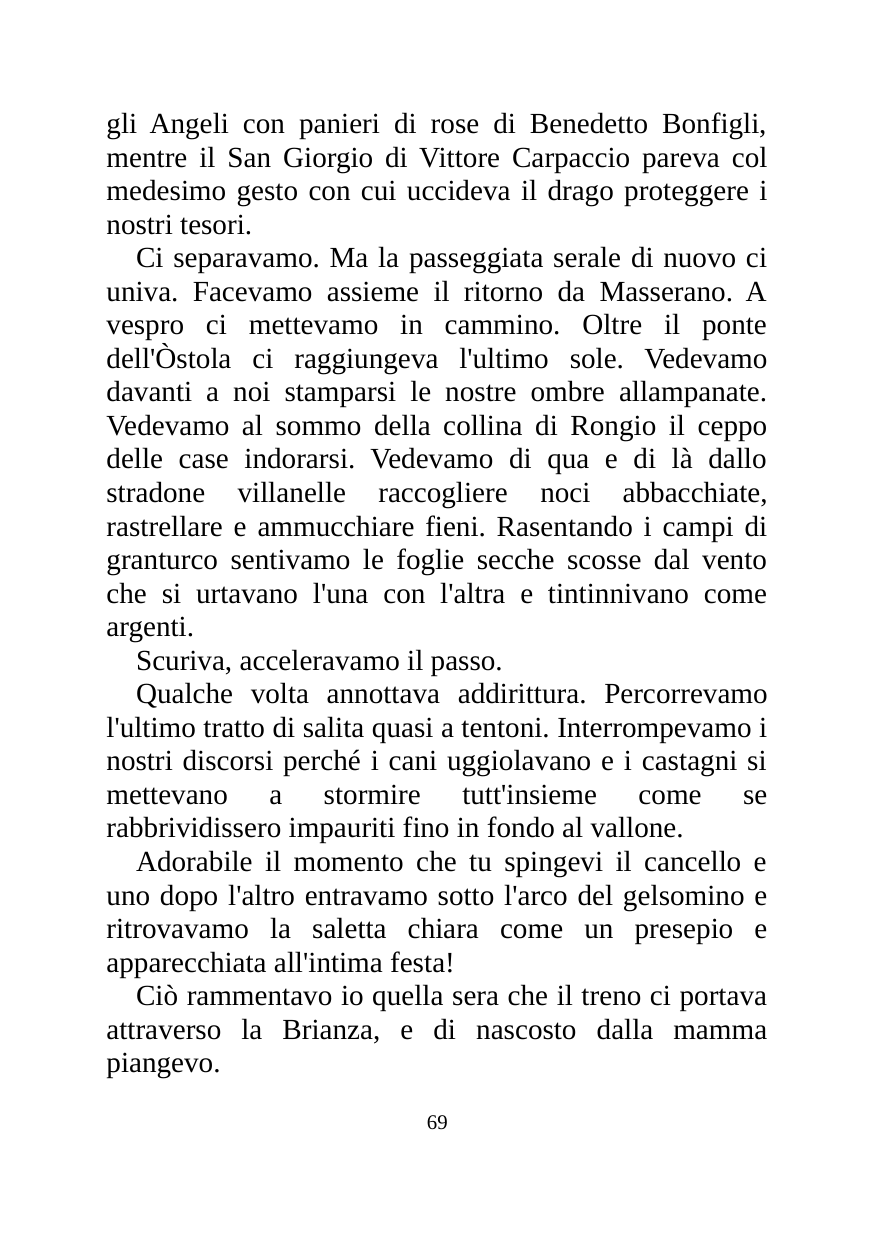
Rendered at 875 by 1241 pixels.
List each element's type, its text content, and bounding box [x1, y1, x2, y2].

text Scuriva, acceleravamo il passo. [106, 643, 768, 676]
text Ci separavamo. Ma la passeggiata serale di nuovo ci univa. Facevamo assieme il ritorno da Masserano. A vespro ci mettevamo in cammino. Oltre il ponte dell'Òstola ci raggiungeva l'ultimo sole. Vedevamo davanti a noi stamparsi le nostre ombre allampanate. Vedevamo al sommo della collina di Rongio il ceppo delle case indorarsi. Vedevamo di qua e di là dallo stradone villanelle raccogliere noci abbacchiate, rastrellare e ammucchiare fieni. Rasentando i campi di granturco sentivamo le foglie secche scosse dal vento che si urtavano l'una con l'altra e tintinnivano come argenti. [106, 240, 768, 643]
text gli Angeli con panieri di rose di Benedetto Bonfigli, mentre il San Giorgio di Vittore Carpaccio pareva col medesimo gesto con cui uccideva il drago proteggere i nostri tesori. [106, 106, 768, 240]
text Adorabile il momento che tu spingevi il cancello e uno dopo l'altro entravamo sotto l'arco del gelsomino e ritrovavamo la saletta chiara come un presepio e apparecchiata all'intima festa! [106, 844, 768, 978]
text Qualche volta annottava addirittura. Percorrevamo l'ultimo tratto di salita quasi a tentoni. Interrompevamo i nostri discorsi perché i cani uggiolavano e i castagni si mettevano a stormire tutt'insieme come se rabbrividissero impauriti fino in fondo al vallone. [106, 676, 768, 844]
text Ciò rammentavo io quella sera che il treno ci portava attraverso la Brianza, e di nascosto dalla mamma piangevo. [106, 978, 768, 1079]
